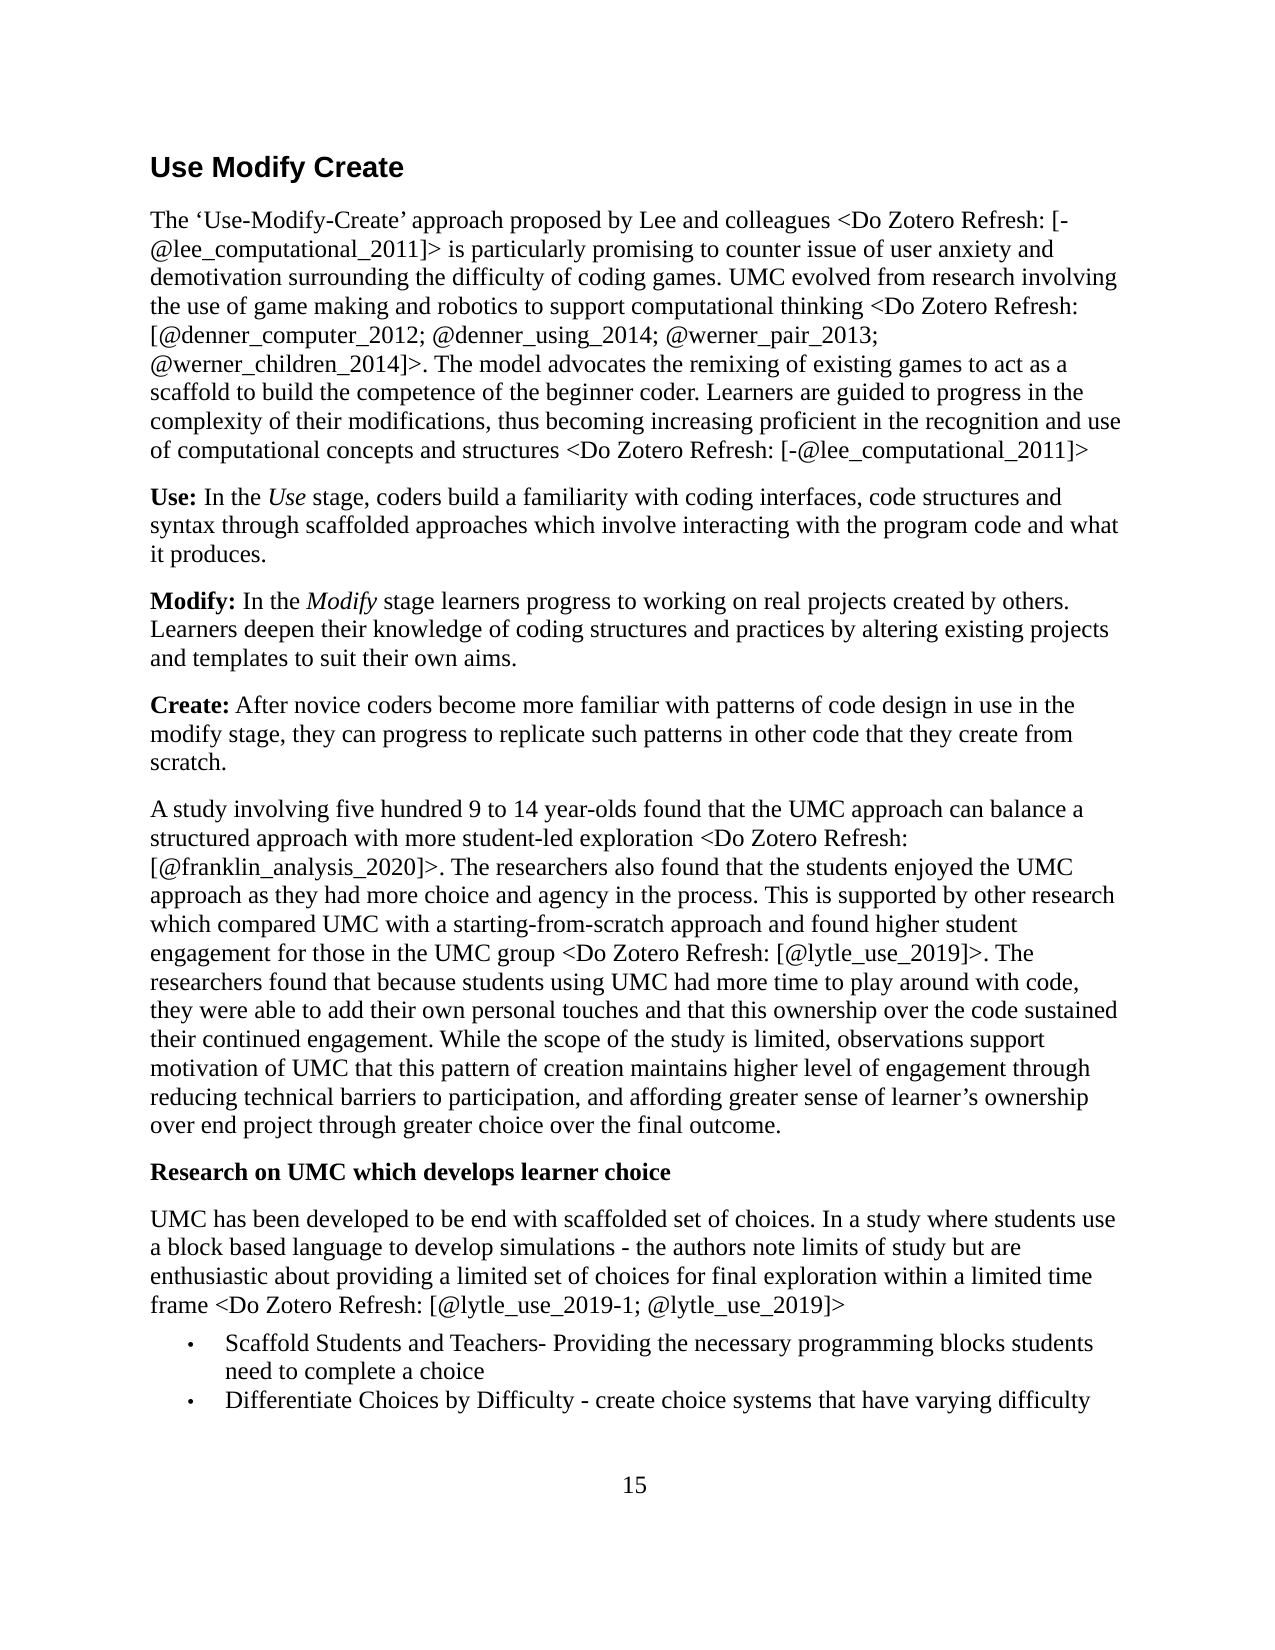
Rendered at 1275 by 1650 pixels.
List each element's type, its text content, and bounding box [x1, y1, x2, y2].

text Research on UMC which develops learner choice [150, 1157, 1125, 1186]
text Use: In the Use stage, coders build a familiarity with coding interfaces, code structures and syntax through scaffolded approaches which involve interacting with the program code and what it produces. [150, 482, 1125, 568]
text Create: After novice coders become more familiar with patterns of code design in use in the modify stage, they can progress to replicate such patterns in other code that they create from scratch. [150, 690, 1125, 776]
text The ‘Use-Modify-Create’ approach proposed by Lee and colleagues <Do Zotero Refresh: [-@lee_computational_2011]> is particularly promising to counter issue of user anxiety and demotivation surrounding the difficulty of coding games. UMC evolved from research involving the use of game making and robotics to support computational thinking <Do Zotero Refresh: [@denner_computer_2012; @denner_using_2014; @werner_pair_2013; @werner_children_2014]>. The model advocates the remixing of existing games to act as a scaffold to build the competence of the beginner coder. Learners are guided to progress in the complexity of their modifications, thus becoming increasing proficient in the recognition and use of computational concepts and structures <Do Zotero Refresh: [-@lee_computational_2011]> [150, 205, 1125, 464]
text A study involving five hundred 9 to 14 year-olds found that the UMC approach can balance a structured approach with more student-led exploration <Do Zotero Refresh: [@franklin_analysis_2020]>. The researchers also found that the students enjoyed the UMC approach as they had more choice and agency in the process. This is supported by other research which compared UMC with a starting-from-scratch approach and found higher student engagement for those in the UMC group <Do Zotero Refresh: [@lytle_use_2019]>. The researchers found that because students using UMC had more time to play around with code, they were able to add their own personal touches and that this ownership over the code sustained their continued engagement. While the scope of the study is limited, observations support motivation of UMC that this pattern of creation maintains higher level of engagement through reducing technical barriers to participation, and affording greater sense of learner’s ownership over end project through greater choice over the final outcome. [150, 794, 1125, 1139]
list Scaffold Students and Teachers- Providing the necessary programming blocks students need to complete a choice [187, 1328, 1125, 1385]
text UMC has been developed to be end with scaffolded set of choices. In a study where students use a block based language to develop simulations - the authors note limits of study but are enthusiastic about providing a limited set of choices for final exploration within a limited time frame <Do Zotero Refresh: [@lytle_use_2019-1; @lytle_use_2019]> [150, 1204, 1125, 1319]
list Differentiate Choices by Difficulty - create choice systems that have varying difficulty [187, 1385, 1125, 1414]
subtitle Use Modify Create [150, 150, 1125, 183]
text Modify: In the Modify stage learners progress to working on real projects created by others. Learners deepen their knowledge of coding structures and practices by altering existing projects and templates to suit their own aims. [150, 586, 1125, 672]
